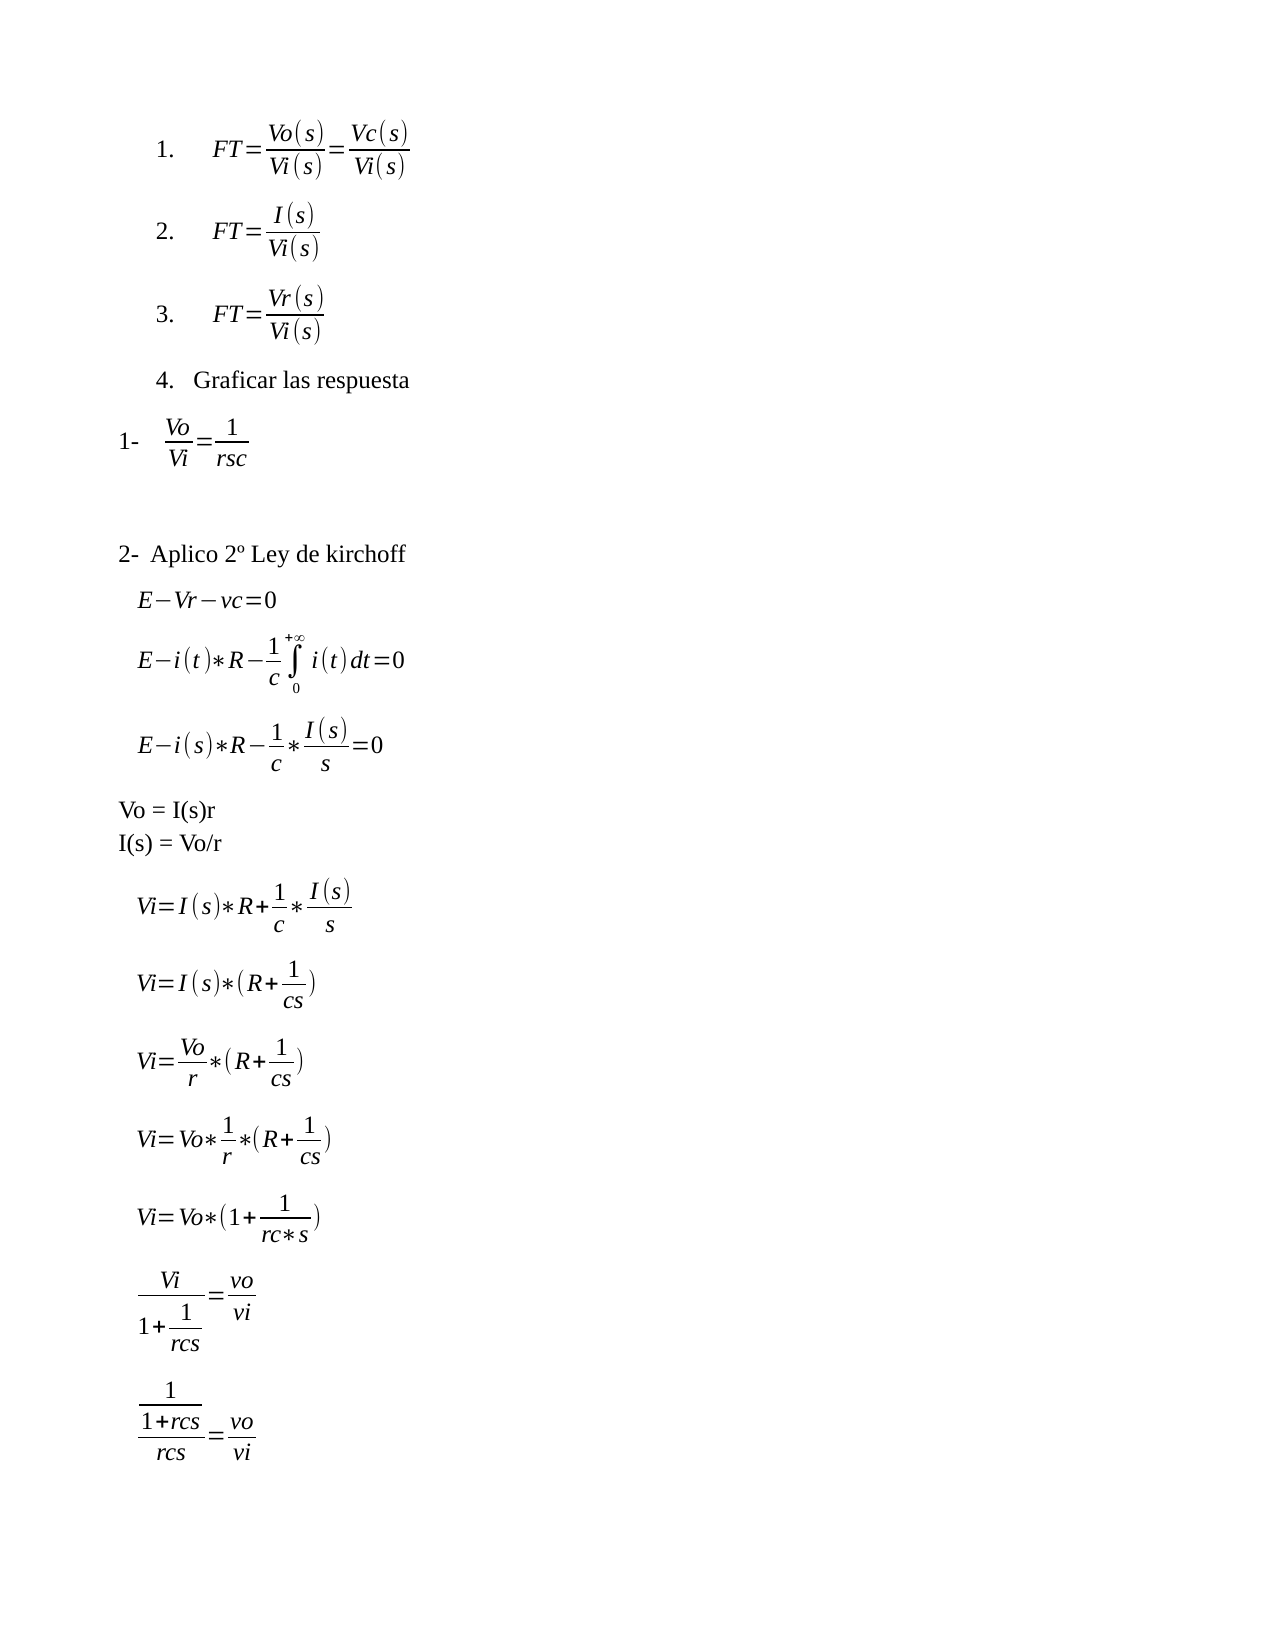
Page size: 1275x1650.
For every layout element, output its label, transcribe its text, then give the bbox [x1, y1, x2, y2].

text 1- [118, 413, 1157, 472]
list Graficar las respuesta [156, 366, 1157, 394]
text 2- Aplico 2º Ley de kirchoff [118, 539, 1157, 567]
text Vo = I(s)r I(s) = Vo/r [118, 795, 1157, 857]
